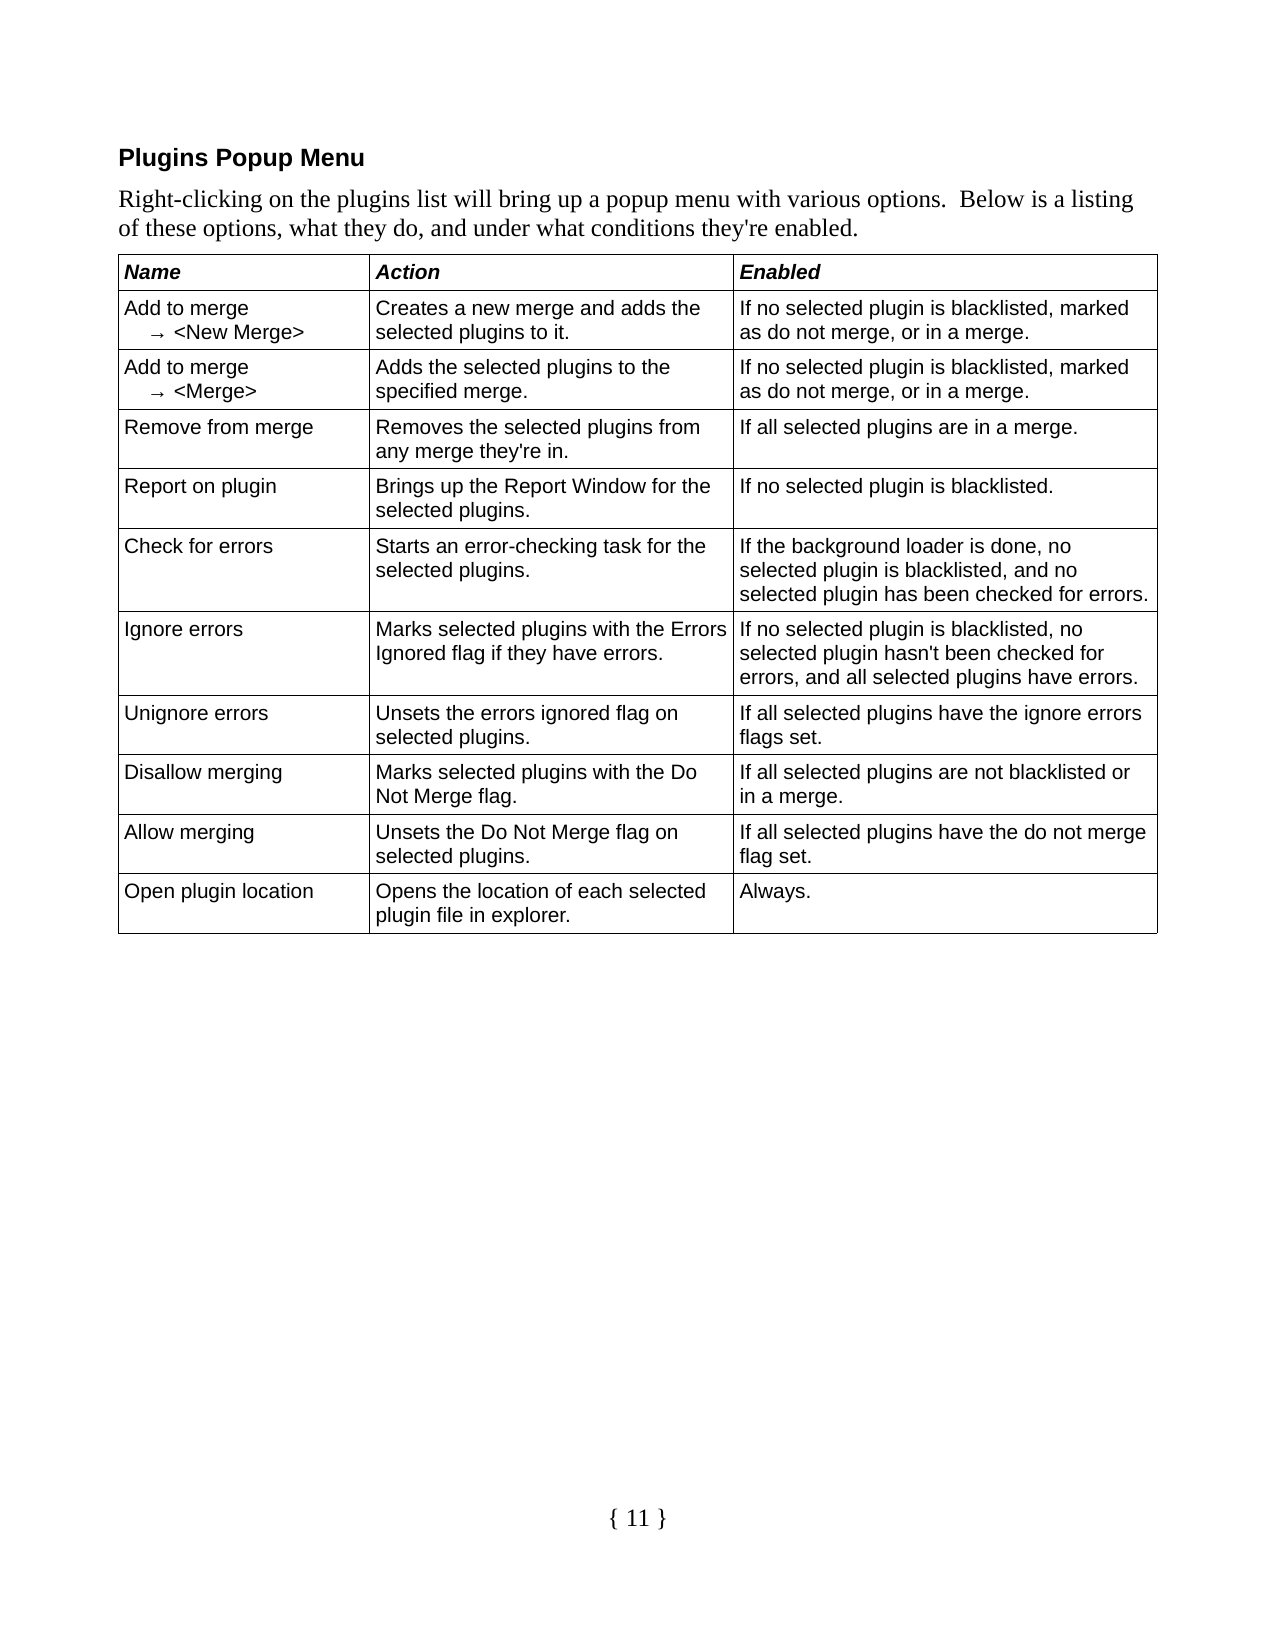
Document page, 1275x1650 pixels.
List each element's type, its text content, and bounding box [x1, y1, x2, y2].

table_cell Unsets the errors ignored flag on selected plugins. [370, 696, 733, 754]
table_cell Unignore errors [119, 696, 369, 754]
table_cell Allow merging [119, 815, 369, 873]
table_cell Marks selected plugins with the Errors Ignored flag if they have errors. [370, 612, 733, 695]
table_cell Unsets the Do Not Merge flag on selected plugins. [370, 815, 733, 873]
table_cell Open plugin location [119, 874, 369, 933]
table_header Name [119, 255, 369, 290]
table_cell If no selected plugin is blacklisted. [734, 469, 1157, 528]
table_cell Adds the selected plugins to the specified merge. [370, 350, 733, 409]
table_cell If no selected plugin is blacklisted, no selected plugin hasn't been checked for errors, and all selected plugins have errors. [734, 612, 1157, 695]
table_cell Starts an error-checking task for the selected plugins. [370, 529, 733, 611]
table_header Action [370, 255, 733, 290]
subtitle Plugins Popup Menu [118, 143, 1157, 172]
table_cell Always. [734, 874, 1157, 933]
table_cell Remove from merge [119, 410, 369, 468]
table_cell Removes the selected plugins from any merge they're in. [370, 410, 733, 468]
table_cell Creates a new merge and adds the selected plugins to it. [370, 291, 733, 349]
table_cell If all selected plugins have the do not merge flag set. [734, 815, 1157, 873]
table_cell Ignore errors [119, 612, 369, 695]
table_cell If no selected plugin is blacklisted, marked as do not merge, or in a merge. [734, 291, 1157, 349]
table_cell Add to merge → <Merge> [119, 350, 369, 409]
table_cell If the background loader is done, no selected plugin is blacklisted, and no selected plugin has been checked for errors. [734, 529, 1157, 611]
table_cell If no selected plugin is blacklisted, marked as do not merge, or in a merge. [734, 350, 1157, 409]
table_cell Opens the location of each selected plugin file in explorer. [370, 874, 733, 933]
table_cell If all selected plugins are in a merge. [734, 410, 1157, 468]
table_cell Check for errors [119, 529, 369, 611]
table_cell Report on plugin [119, 469, 369, 528]
table_cell Marks selected plugins with the Do Not Merge flag. [370, 755, 733, 814]
table_cell If all selected plugins have the ignore errors flags set. [734, 696, 1157, 754]
table_cell If all selected plugins are not blacklisted or in a merge. [734, 755, 1157, 814]
text Right-clicking on the plugins list will bring up a popup menu with various options. Below is a listing of these options, what they do, and under what conditions they're enabled. [118, 184, 1157, 242]
table_header Enabled [734, 255, 1157, 290]
table_cell Disallow merging [119, 755, 369, 814]
table_cell Add to merge → <New Merge> [119, 291, 369, 349]
table_cell Brings up the Report Window for the selected plugins. [370, 469, 733, 528]
